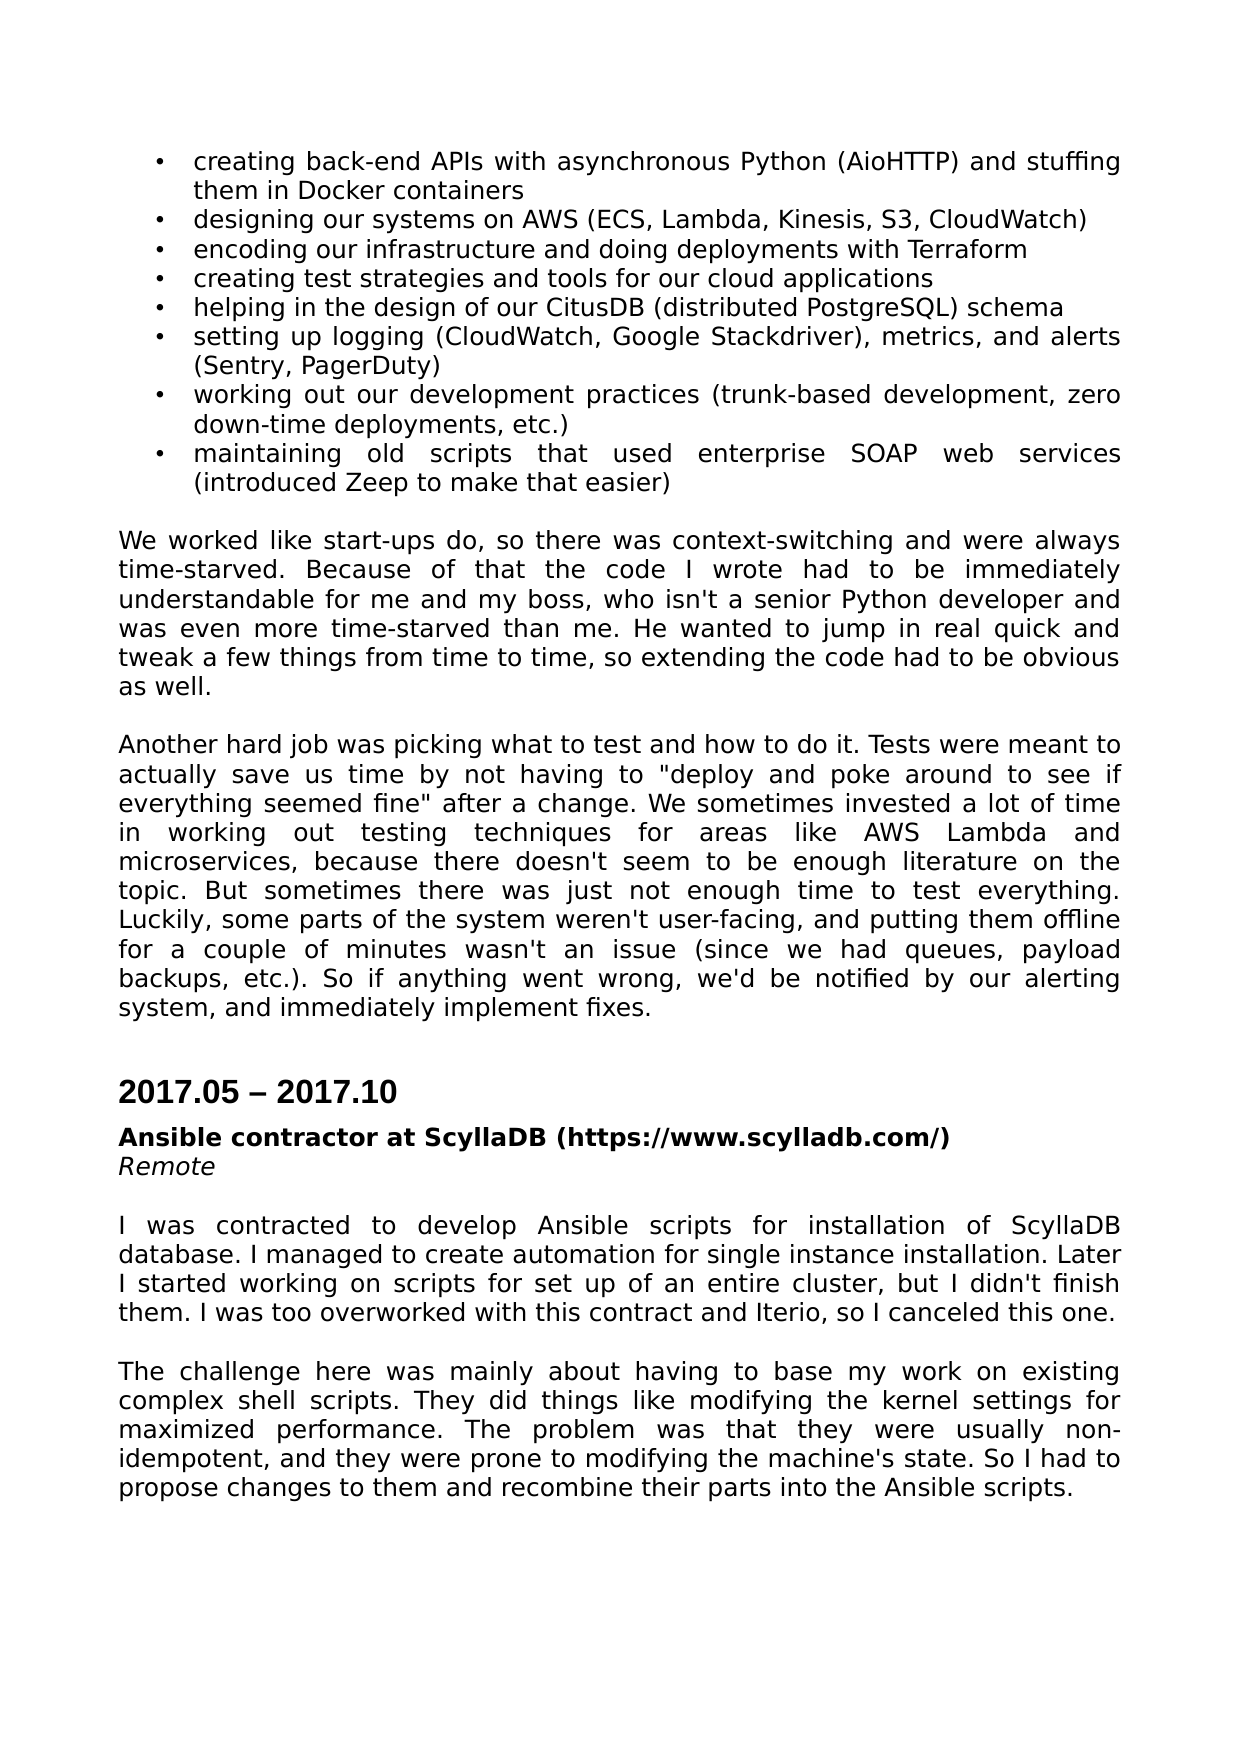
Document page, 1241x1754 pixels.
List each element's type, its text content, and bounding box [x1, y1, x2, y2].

subtitle 2017.05 – 2017.10 [118, 1072, 1122, 1111]
list creating back-end APIs with asynchronous Python (AioHTTP) and stuffing them in Docker containers [156, 147, 1122, 206]
text We worked like start-ups do, so there was context-switching and were always time-starved. Because of that the code I wrote had to be immediately understandable for me and my boss, who isn't a senior Python developer and was even more time-starved than me. He wanted to jump in real quick and tweak a few things from time to time, so extending the code had to be obvious as well. [118, 526, 1122, 701]
list maintaining old scripts that used enterprise SOAP web services (introduced Zeep to make that easier) [156, 439, 1122, 497]
text I was contracted to develop Ansible scripts for installation of ScyllaDB database. I managed to create automation for single instance installation. Later I started working on scripts for set up of an entire cluster, but I didn't finish them. I was too overworked with this contract and Iterio, so I canceled this one. [118, 1211, 1122, 1328]
text Another hard job was picking what to test and how to do it. Tests were meant to actually save us time by not having to "deploy and poke around to see if everything seemed fine" after a change. We sometimes invested a lot of time in working out testing techniques for areas like AWS Lambda and microservices, because there doesn't seem to be enough literature on the topic. But sometimes there was just not enough time to test everything. Luckily, some parts of the system weren't user-facing, and putting them offline for a couple of minutes wasn't an issue (since we had queues, payload backups, etc.). So if anything went wrong, we'd be notified by our alerting system, and immediately implement fixes. [118, 731, 1122, 1022]
list helping in the design of our CitusDB (distributed PostgreSQL) schema [156, 293, 1122, 322]
text Ansible contractor at ScyllaDB (https://www.scylladb.com/) [118, 1123, 1122, 1153]
list working out our development practices (trunk-based development, zero down-time deployments, etc.) [156, 381, 1122, 439]
text The challenge here was mainly about having to base my work on existing complex shell scripts. They did things like modifying the kernel settings for maximized performance. The problem was that they were usually non-idempotent, and they were prone to modifying the machine's state. So I had to propose changes to them and recombine their parts into the Ansible scripts. [118, 1357, 1122, 1503]
list setting up logging (CloudWatch, Google Stackdriver), metrics, and alerts (Sentry, PagerDuty) [156, 322, 1122, 381]
list encoding our infrastructure and doing deployments with Terraform [156, 235, 1122, 264]
list designing our systems on AWS (ECS, Lambda, Kinesis, S3, CloudWatch) [156, 206, 1122, 235]
text Remote [118, 1153, 1122, 1182]
list creating test strategies and tools for our cloud applications [156, 264, 1122, 293]
